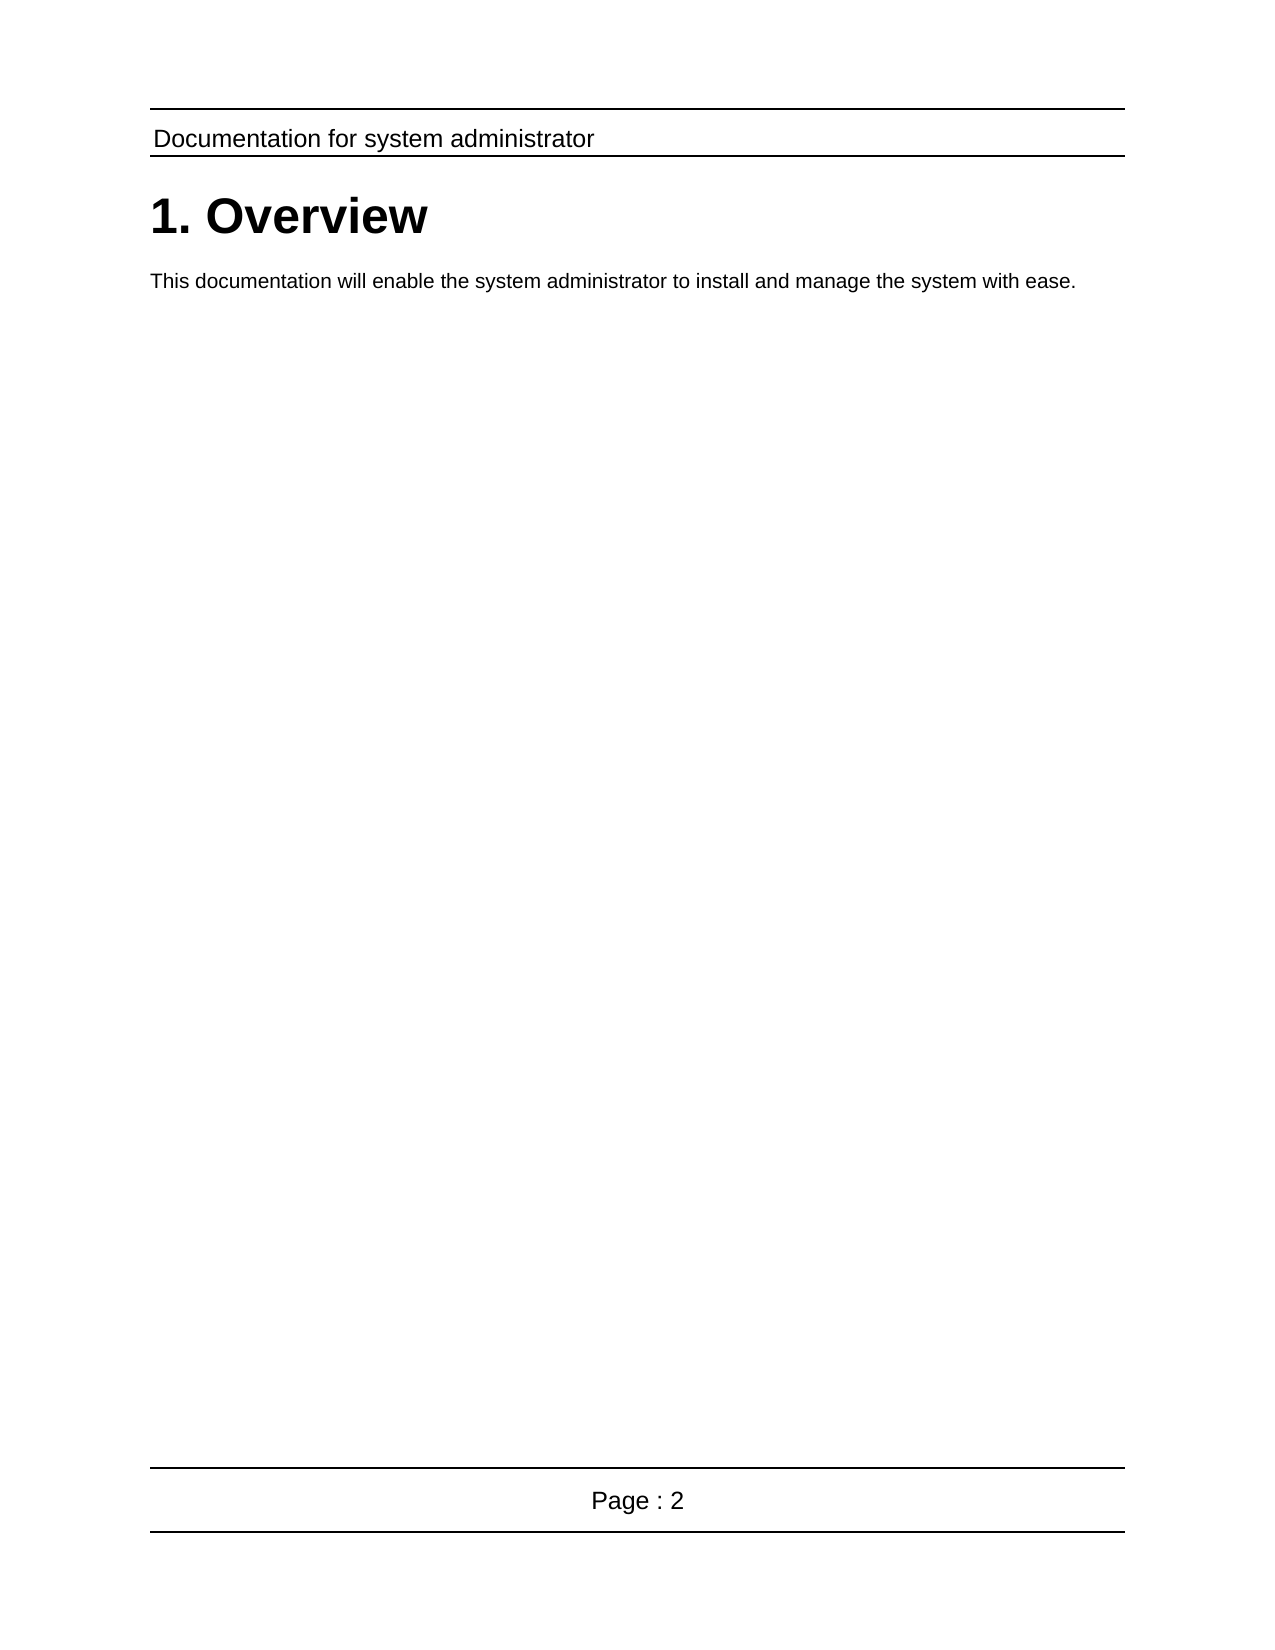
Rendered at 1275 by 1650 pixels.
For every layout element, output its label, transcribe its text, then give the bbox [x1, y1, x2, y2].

text 1. Overview [150, 187, 1125, 244]
text This documentation will enable the system administrator to install and manage the system with ease. [150, 268, 1125, 292]
